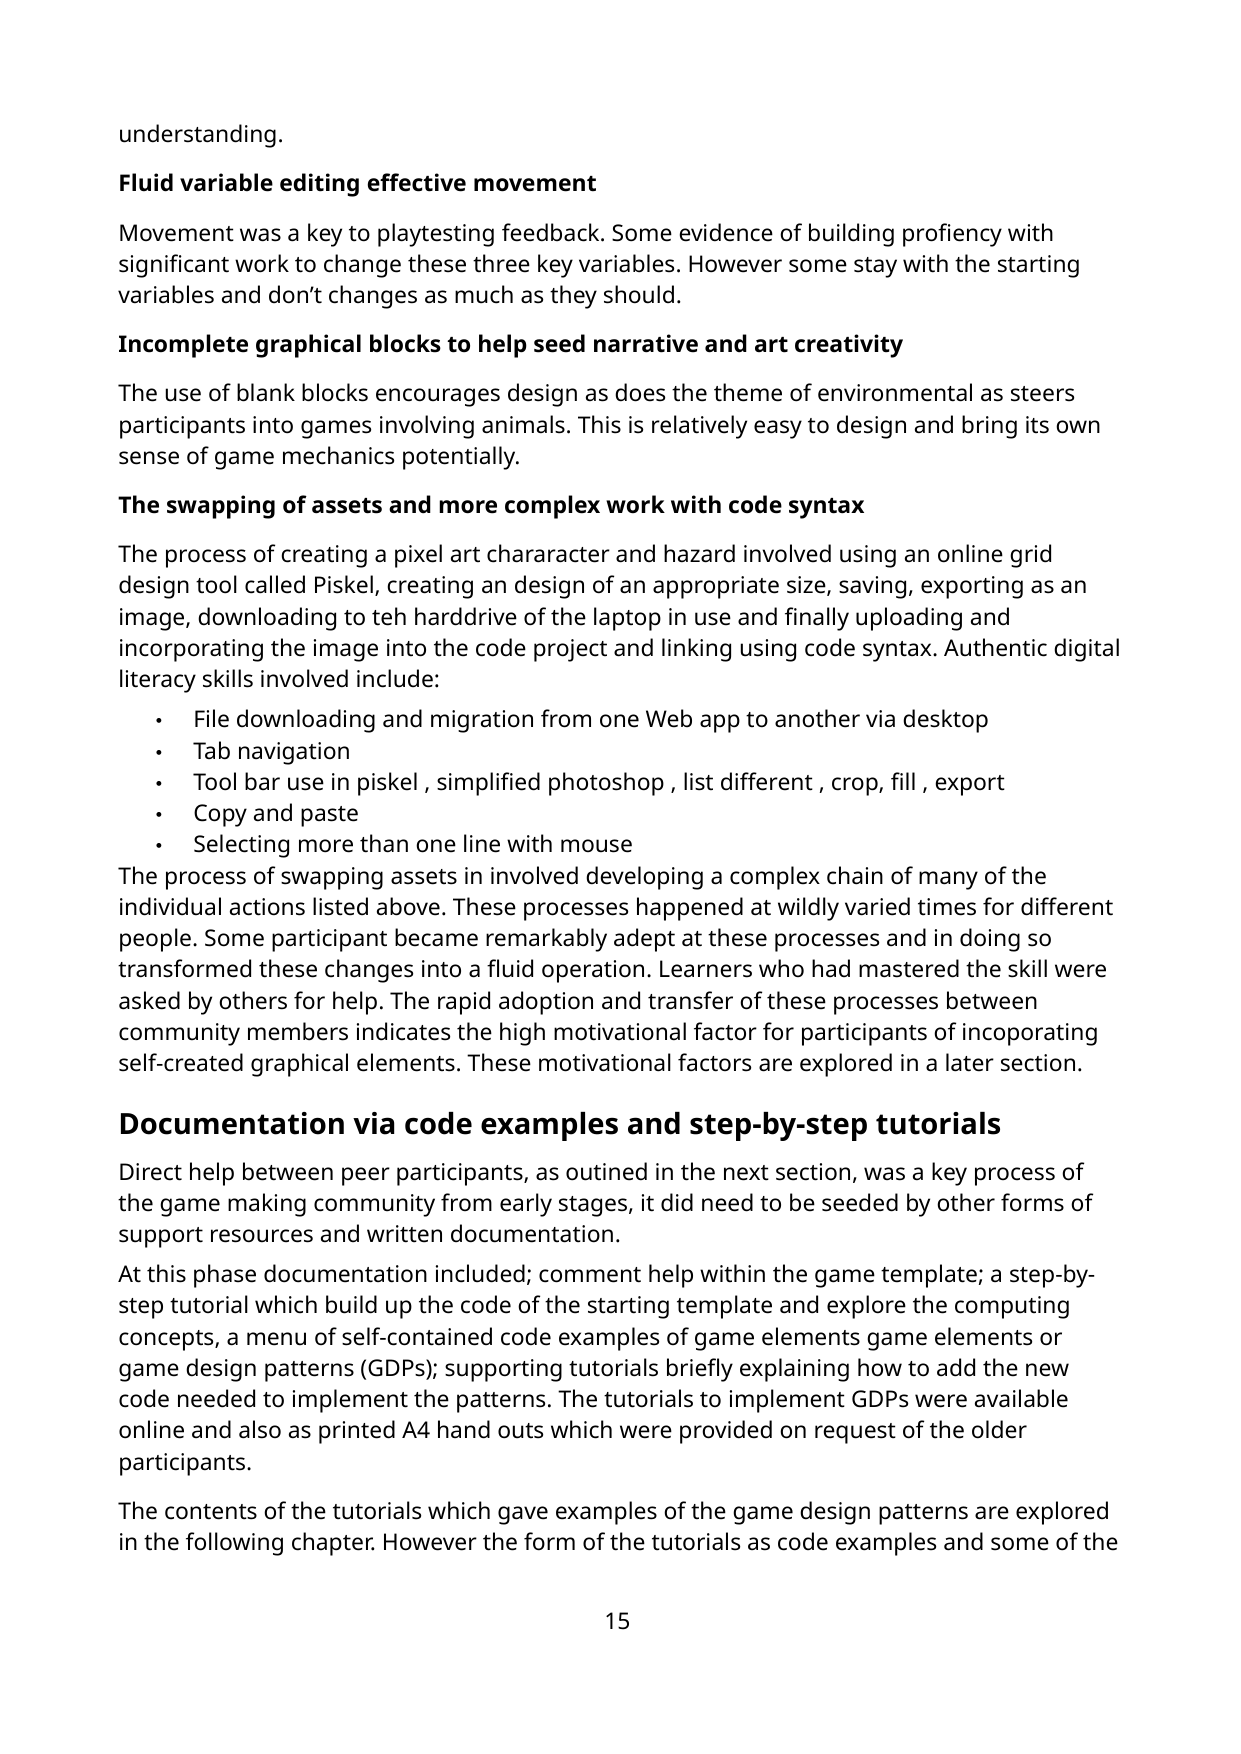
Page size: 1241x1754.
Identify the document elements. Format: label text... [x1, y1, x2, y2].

text Incomplete graphical blocks to help seed narrative and art creativity [118, 328, 1122, 359]
text Movement was a key to playtesting feedback. Some evidence of building profiency with significant work to change these three key variables. However some stay with the starting variables and don’t changes as much as they should. [118, 216, 1122, 310]
text understanding. [118, 118, 1122, 149]
subtitle Documentation via code examples and step-by-step tutorials [118, 1103, 1122, 1143]
text The use of blank blocks encourages design as does the theme of environmental as steers participants into games involving animals. This is relatively easy to design and bring its own sense of game mechanics potentially. [118, 377, 1122, 471]
text The process of swapping assets in involved developing a complex chain of many of the individual actions listed above. These processes happened at wildly varied times for different people. Some participant became remarkably adept at these processes and in doing so transformed these changes into a fluid operation. Learners who had mastered the skill were asked by others for help. The rapid adoption and transfer of these processes between community members indicates the high motivational factor for participants of incoporating self-created graphical elements. These motivational factors are explored in a later section. [118, 859, 1122, 1078]
text Direct help between peer participants, as outined in the next section, was a key process of the game making community from early stages, it did need to be seeded by other forms of support resources and written documentation. [118, 1156, 1122, 1249]
text The contents of the tutorials which gave examples of the game design patterns are explored in the following chapter. However the form of the tutorials as code examples and some of the [118, 1495, 1122, 1557]
text The process of creating a pixel art chararacter and hazard involved using an online grid design tool called Piskel, creating an design of an appropriate size, saving, exporting as an image, downloading to teh harddrive of the laptop in use and finally uploading and incorporating the image into the code project and linking using code syntax. Authentic digital literacy skills involved include: [118, 538, 1122, 694]
list Selecting more than one line with mouse [156, 828, 1122, 859]
list Copy and paste [156, 797, 1122, 828]
text Fluid variable editing effective movement [118, 167, 1122, 198]
text At this phase documentation included; comment help within the game template; a step-by-step tutorial which build up the code of the starting template and explore the computing concepts, a menu of self-contained code examples of game elements game elements or game design patterns (GDPs); supporting tutorials briefly explaining how to add the new code needed to implement the patterns. The tutorials to implement GDPs were available online and also as printed A4 hand outs which were provided on request of the older participants. [118, 1258, 1122, 1477]
list File downloading and migration from one Web app to another via desktop [156, 703, 1122, 734]
list Tab navigation [156, 734, 1122, 766]
list Tool bar use in piskel , simplified photoshop , list different , crop, fill , export [156, 766, 1122, 797]
text The swapping of assets and more complex work with code syntax [118, 489, 1122, 520]
